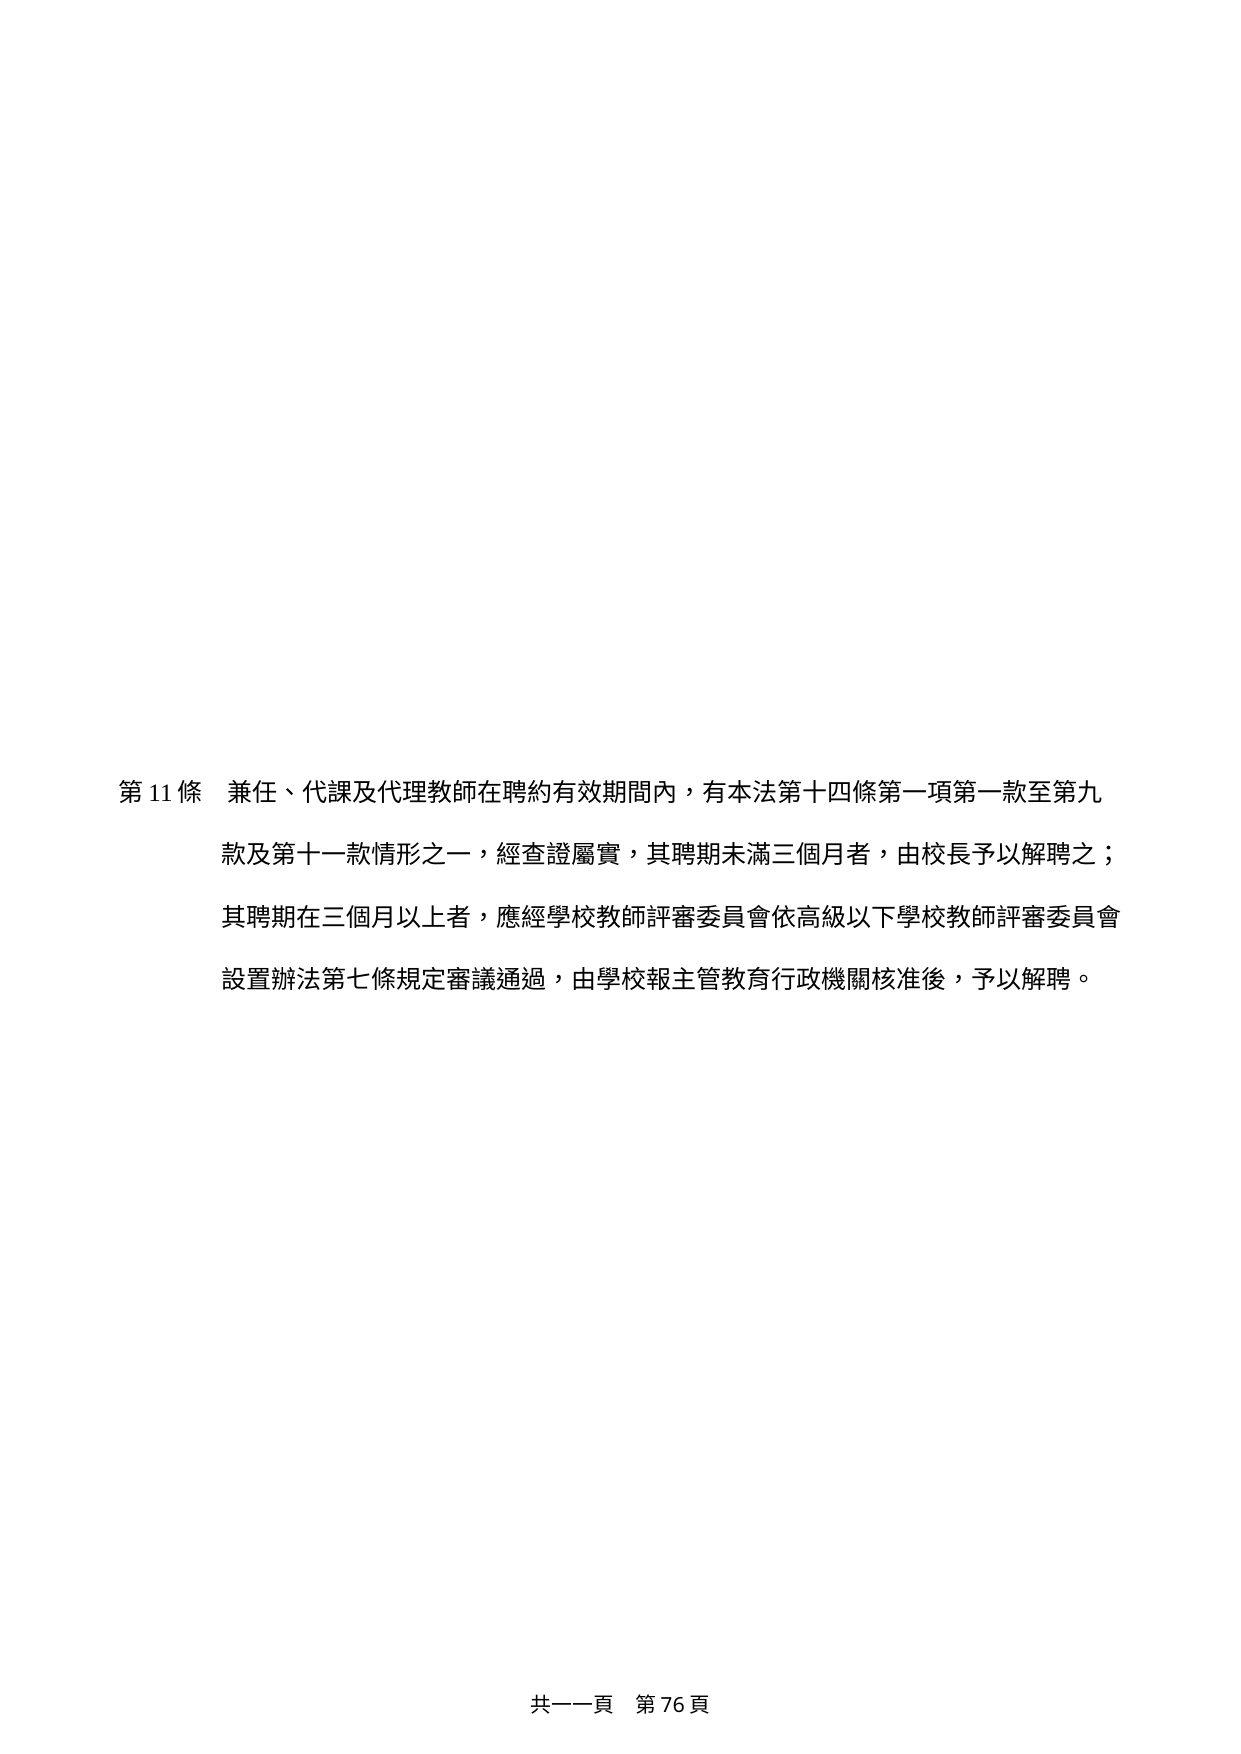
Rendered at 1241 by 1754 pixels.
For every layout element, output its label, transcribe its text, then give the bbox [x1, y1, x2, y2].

text 第11條 兼任、代課及代理教師在聘約有效期間內，有本法第十四條第一項第一款至第九款及第十一款情形之一，經查證屬實，其聘期未滿三個月者，由校長予以解聘之；其聘期在三個月以上者，應經學校教師評審委員會依高級以下學校教師評審委員會設置辦法第七條規定審議通過，由學校報主管教育行政機關核准後，予以解聘。 [118, 749, 1122, 999]
